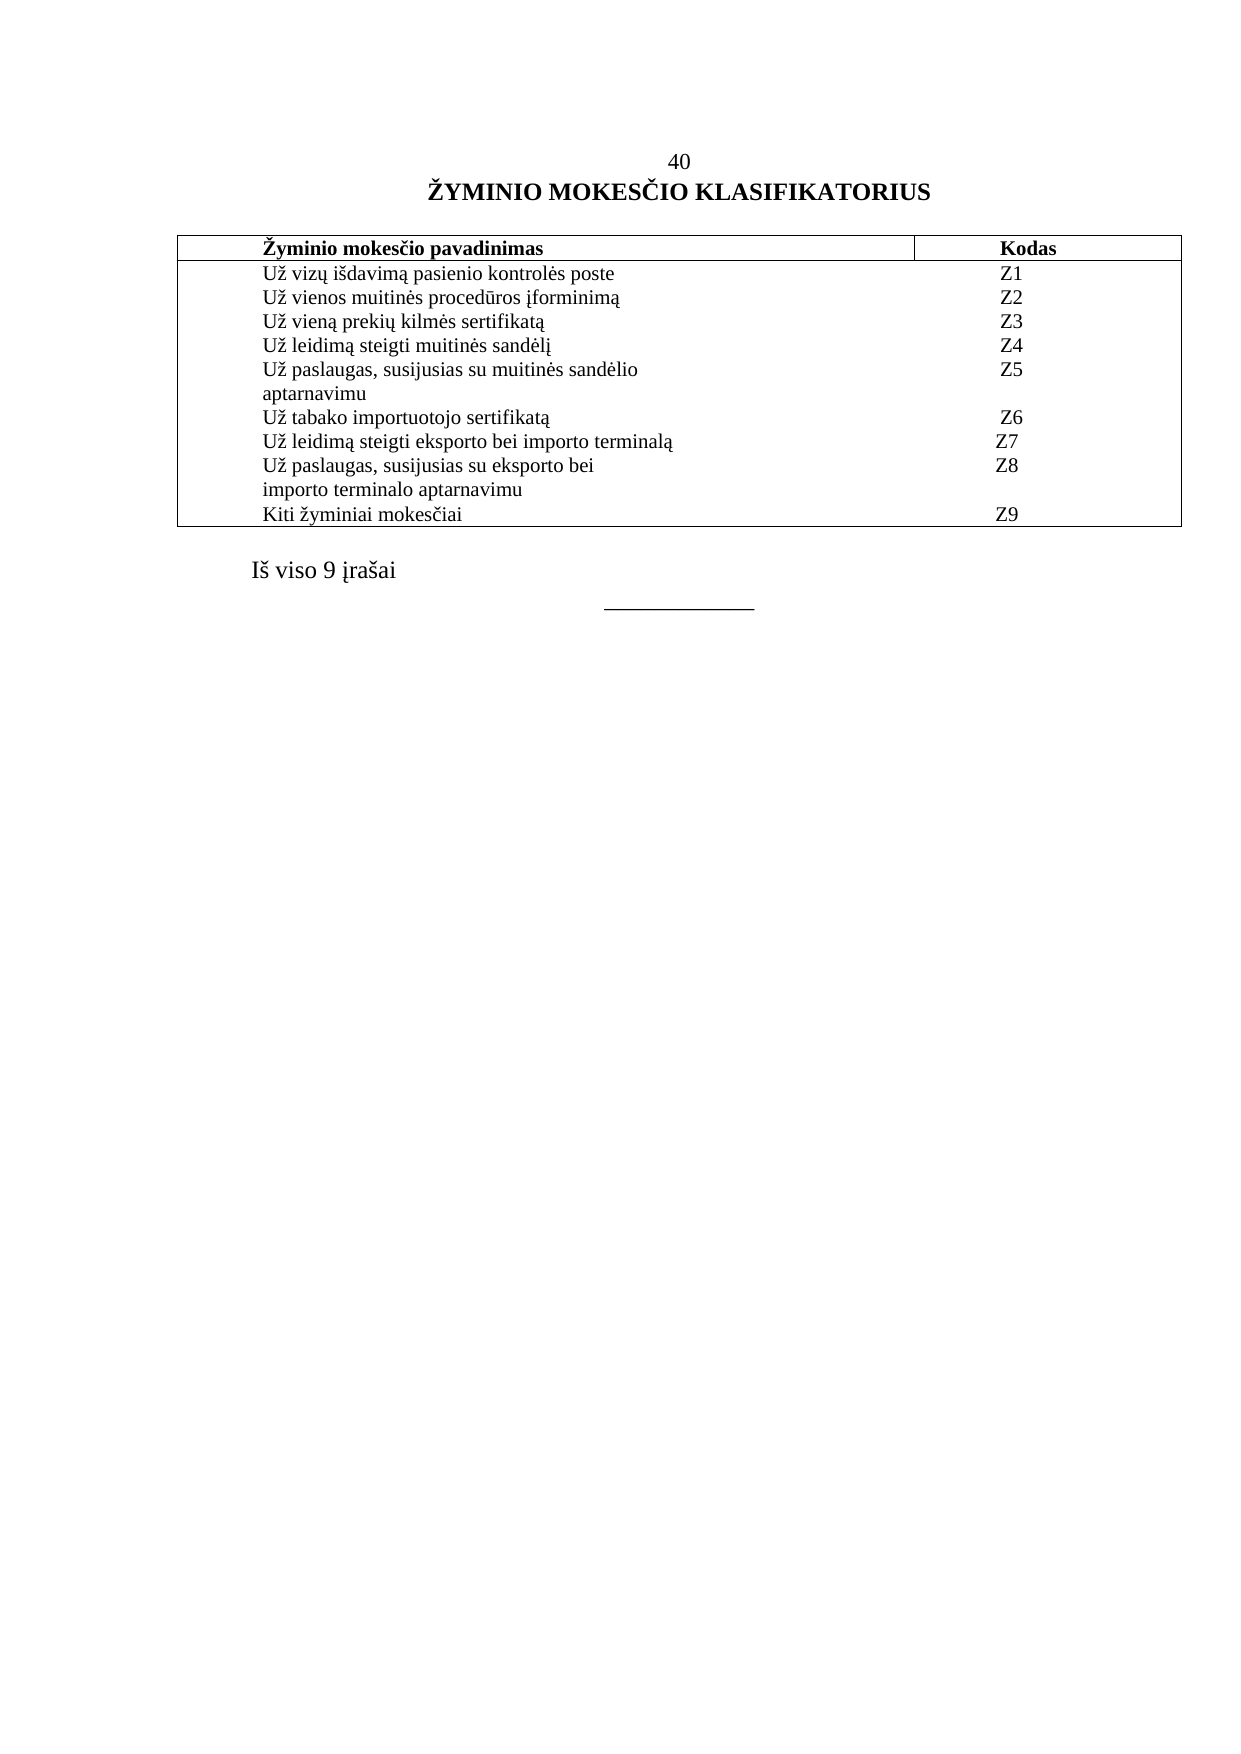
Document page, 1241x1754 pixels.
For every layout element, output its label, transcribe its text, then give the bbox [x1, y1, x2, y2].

table_cell Už vizų išdavimą pasienio kontrolės poste [178, 261, 915, 285]
table_cell Kiti žyminiai mokesčiai [178, 501, 910, 526]
table_cell Už vieną prekių kilmės sertifikatą [178, 309, 915, 333]
table_cell Už paslaugas, susijusias su eksporto bei [178, 453, 910, 477]
table_cell Z5 [915, 357, 1181, 381]
table_cell Z8 [910, 453, 1181, 477]
table_cell Z6 [915, 405, 1181, 429]
table_cell importo terminalo aptarnavimu [178, 478, 910, 501]
table_header Žyminio mokesčio pavadinimas [178, 236, 914, 260]
text ŽYMINIO MOKESČIO KLASIFIKATORIUS [177, 177, 1181, 206]
table_cell [915, 381, 1181, 405]
text ____________ [177, 584, 1181, 613]
table_cell Z9 [910, 501, 1181, 526]
text Iš viso 9 įrašai [177, 555, 1181, 584]
table_cell Už tabako importuotojo sertifikatą [178, 405, 915, 429]
table_cell Už paslaugas, susijusias su muitinės sandėlio [178, 357, 915, 381]
table_cell Už leidimą steigti eksporto bei importo terminalą [178, 429, 910, 453]
table_cell Z1 [915, 261, 1181, 285]
table_cell [910, 478, 1181, 501]
table_cell Z2 [915, 285, 1181, 309]
table_cell Z3 [915, 309, 1181, 333]
table_cell aptarnavimu [178, 381, 915, 405]
table_cell Z4 [915, 333, 1181, 357]
table_cell Z7 [910, 429, 1181, 453]
table_cell Už leidimą steigti muitinės sandėlį [178, 333, 915, 357]
table_cell Už vienos muitinės procedūros įforminimą [178, 285, 915, 309]
table_header Kodas [915, 236, 1181, 260]
